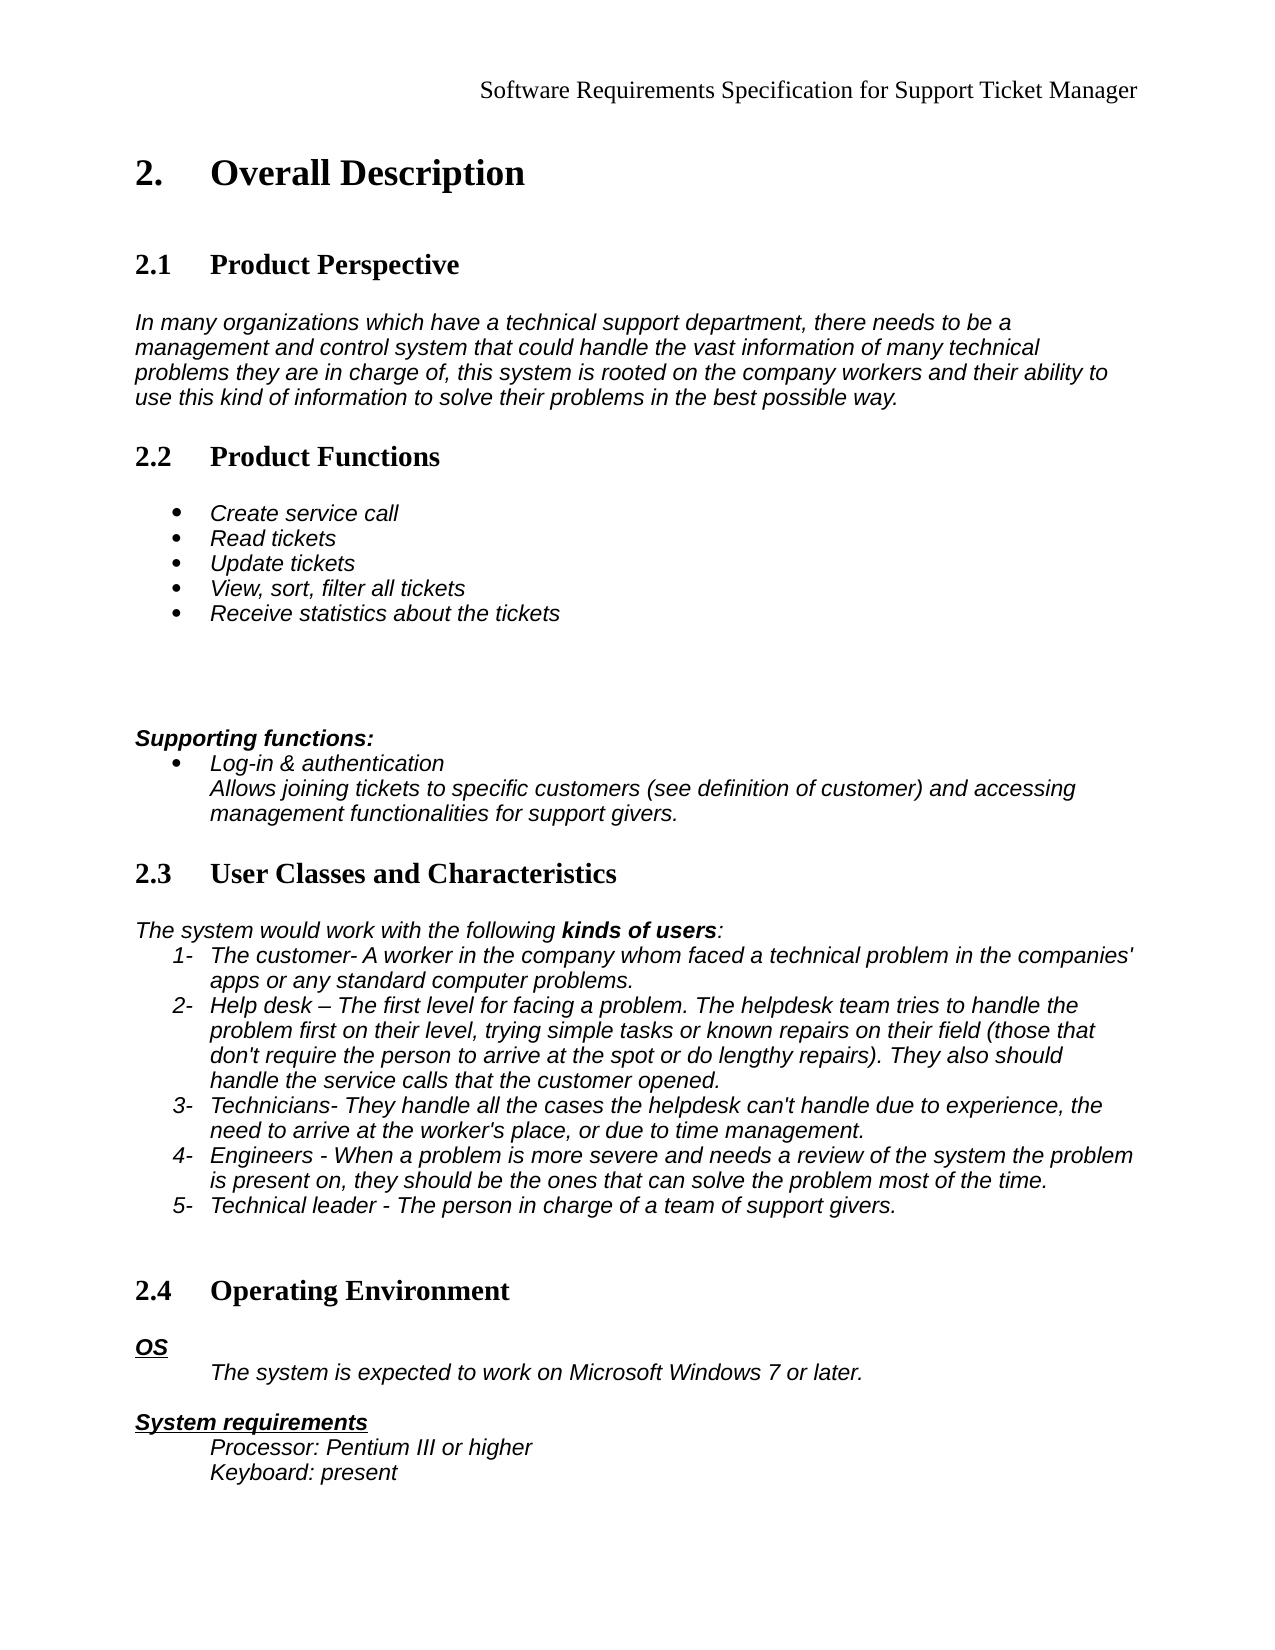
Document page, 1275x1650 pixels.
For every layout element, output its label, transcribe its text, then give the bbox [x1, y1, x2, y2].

subtitle Overall Description [135, 150, 1140, 193]
list Receive statistics about the tickets [172, 602, 1140, 627]
list Engineers - When a problem is more severe and needs a review of the system the problem is present on, they should be the ones that can solve the problem most of the time. [172, 1144, 1140, 1194]
subtitle Product Functions [135, 439, 1140, 473]
list Read tickets [172, 527, 1140, 552]
list Help desk – The first level for facing a problem. The helpdesk team tries to handle the problem first on their level, trying simple tasks or known repairs on their field (those that don't require the person to arrive at the spot or do lengthy repairs). They also should handle the service calls that the customer opened. [172, 994, 1140, 1094]
list Log-in & authentication Allows joining tickets to specific customers (see definition of customer) and accessing management functionalities for support givers. [172, 752, 1140, 827]
subtitle Operating Environment [135, 1273, 1140, 1306]
text In many organizations which have a technical support department, there needs to be a management and control system that could handle the vast information of many technical problems they are in charge of, this system is rooted on the company workers and their ability to use this kind of information to solve their problems in the best possible way. [135, 310, 1140, 410]
text Processor: Pentium III or higher [135, 1436, 1140, 1461]
list Technicians- They handle all the cases the helpdesk can't handle due to experience, the need to arrive at the worker's place, or due to time management. [172, 1094, 1140, 1144]
text OS [135, 1336, 1140, 1361]
subtitle Product Perspective [135, 247, 1140, 281]
list Technical leader - The person in charge of a team of support givers. [172, 1194, 1140, 1219]
list Update tickets [172, 552, 1140, 577]
text Supporting functions: [135, 727, 1140, 752]
list The customer- A worker in the company whom faced a technical problem in the companies' apps or any standard computer problems. [172, 944, 1140, 994]
text System requirements [135, 1411, 1140, 1436]
list View, sort, filter all tickets [172, 577, 1140, 602]
list Create service call [172, 502, 1140, 527]
subtitle User Classes and Characteristics [135, 856, 1140, 889]
text The system would work with the following kinds of users: [135, 919, 1140, 944]
text The system is expected to work on Microsoft Windows 7 or later. [135, 1361, 1140, 1386]
text Keyboard: present [135, 1461, 1140, 1486]
